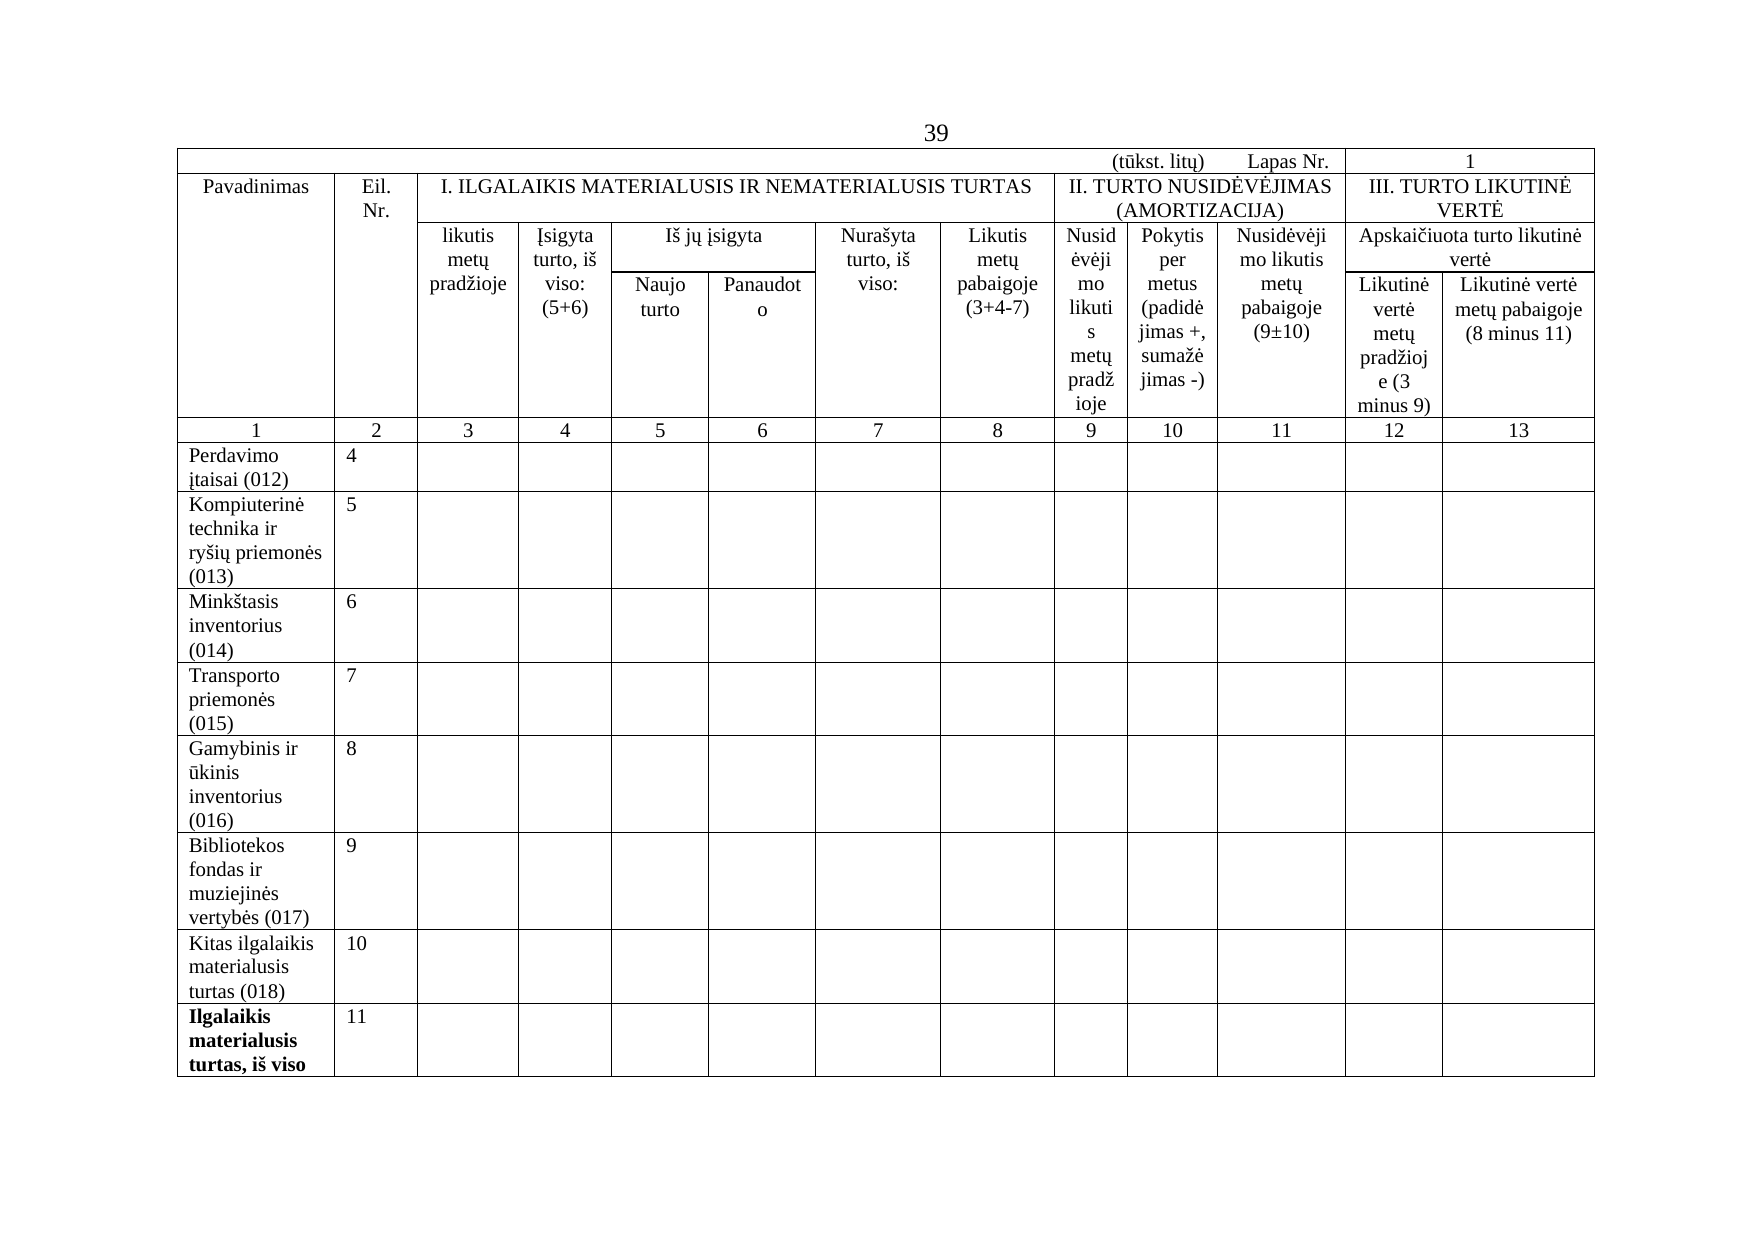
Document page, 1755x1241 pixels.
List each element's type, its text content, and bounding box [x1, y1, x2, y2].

table_cell [816, 1004, 940, 1076]
table_cell [709, 833, 815, 929]
table_cell [1055, 736, 1127, 832]
table_cell [519, 1004, 611, 1076]
table_cell III. TURTO LIKUTINĖ VERTĖ [1346, 174, 1594, 222]
table_cell Nurašyta turto, iš viso: [816, 223, 940, 417]
table_cell [519, 492, 611, 588]
table_cell 11 [335, 1004, 417, 1076]
table_cell [418, 736, 518, 832]
table_cell [1128, 833, 1217, 929]
table_cell Pokytis per metus (padidėjimas +, sumažėjimas -) [1128, 223, 1217, 417]
table_cell [1128, 1004, 1217, 1076]
table_cell [612, 833, 708, 929]
table_cell 9 [335, 833, 417, 929]
table_cell [612, 1004, 708, 1076]
table_cell [1218, 663, 1345, 735]
table_cell [1128, 443, 1217, 491]
table_cell 6 [335, 589, 417, 662]
table_cell [612, 930, 708, 1003]
table_cell [1128, 492, 1217, 588]
table_cell Minkštasis inventorius (014) [178, 589, 334, 662]
table_cell Nusidėvėjimo likutis metų pradžioje [1055, 223, 1127, 417]
table_cell Pavadinimas [178, 174, 334, 417]
table_cell Panaudoto [709, 273, 815, 417]
table_cell 8 [941, 418, 1054, 442]
table_cell [1218, 1004, 1345, 1076]
table_cell [1218, 443, 1345, 491]
table_cell [941, 930, 1054, 1003]
table_cell [941, 1004, 1054, 1076]
table_cell [1443, 1004, 1594, 1076]
table_cell Naujo turto [612, 273, 708, 417]
table_cell [1346, 492, 1442, 588]
table_cell Perdavimo įtaisai (012) [178, 443, 334, 491]
table_cell [519, 930, 611, 1003]
table_cell [1443, 443, 1594, 491]
table_cell [941, 663, 1054, 735]
table_cell [941, 736, 1054, 832]
table_cell 7 [335, 663, 417, 735]
table_cell [1218, 736, 1345, 832]
table_cell [1346, 443, 1442, 491]
table_cell [1055, 1004, 1127, 1076]
table_cell [418, 663, 518, 735]
table_cell [519, 443, 611, 491]
table_cell 4 [519, 418, 611, 442]
table_cell [1443, 930, 1594, 1003]
table_cell [941, 589, 1054, 662]
table_cell [941, 492, 1054, 588]
table_cell [709, 1004, 815, 1076]
table_cell [612, 589, 708, 662]
table_cell [418, 930, 518, 1003]
table_cell 13 [1443, 418, 1594, 442]
table_cell [1443, 736, 1594, 832]
table_cell [612, 663, 708, 735]
table_cell 3 [418, 418, 518, 442]
table_cell 7 [816, 418, 940, 442]
table_cell [941, 833, 1054, 929]
table_cell I. ILGALAIKIS MATERIALUSIS IR NEMATERIALUSIS TURTAS [418, 174, 1054, 222]
table_cell Įsigyta turto, iš viso: (5+6) [519, 223, 611, 417]
table_cell Iš jų įsigyta [612, 223, 815, 271]
table_cell [709, 663, 815, 735]
table_cell [418, 492, 518, 588]
table_cell [709, 736, 815, 832]
table_cell [612, 736, 708, 832]
table_cell 9 [1055, 418, 1127, 442]
table_cell 11 [1218, 418, 1345, 442]
table_cell 1 [178, 418, 334, 442]
table_cell [1346, 930, 1442, 1003]
table_cell Nusidėvėjimo likutis metų pabaigoje (9±10) [1218, 223, 1345, 417]
table_cell [816, 930, 940, 1003]
table_cell [1346, 663, 1442, 735]
table_cell [519, 833, 611, 929]
table_cell 12 [1346, 418, 1442, 442]
table_cell [1218, 492, 1345, 588]
table_cell [816, 443, 940, 491]
table_cell [709, 589, 815, 662]
table_cell [816, 833, 940, 929]
table_cell Likutinė vertė metų pradžioje (3 minus 9) [1346, 273, 1442, 417]
table_cell Kompiuterinė technika ir ryšių priemonės (013) [178, 492, 334, 588]
table_cell [1346, 736, 1442, 832]
table_cell [519, 663, 611, 735]
table_cell [1128, 663, 1217, 735]
table_cell [1128, 589, 1217, 662]
table_cell [816, 589, 940, 662]
table_cell Gamybinis ir ūkinis inventorius (016) [178, 736, 334, 832]
table_cell [1346, 589, 1442, 662]
table_cell 10 [335, 930, 417, 1003]
table_cell [418, 833, 518, 929]
table_cell [1443, 663, 1594, 735]
table_cell [1055, 663, 1127, 735]
table_cell [1218, 589, 1345, 662]
table_cell Likutinė vertė metų pabaigoje (8 minus 11) [1443, 273, 1594, 417]
table_cell [1443, 589, 1594, 662]
table_cell [709, 443, 815, 491]
table_cell 5 [335, 492, 417, 588]
table_header 1 [1346, 149, 1594, 173]
table_cell 8 [335, 736, 417, 832]
table_cell Likutis metų pabaigoje (3+4-7) [941, 223, 1054, 417]
table_cell [1128, 930, 1217, 1003]
table_cell [1055, 833, 1127, 929]
table_cell Transporto priemonės (015) [178, 663, 334, 735]
table_cell [418, 443, 518, 491]
table_cell [418, 1004, 518, 1076]
table_cell [816, 736, 940, 832]
table_header (tūkst. litų) Lapas Nr. [178, 149, 1345, 173]
table_cell Bibliotekos fondas ir muziejinės vertybės (017) [178, 833, 334, 929]
table_cell [612, 443, 708, 491]
table_cell [1346, 833, 1442, 929]
table_cell Ilgalaikis materialusis turtas, iš viso [178, 1004, 334, 1076]
table_cell Apskaičiuota turto likutinė vertė [1346, 223, 1594, 271]
table_cell 4 [335, 443, 417, 491]
table_cell [418, 589, 518, 662]
table_cell 5 [612, 418, 708, 442]
table_cell [1218, 833, 1345, 929]
table_cell [1055, 443, 1127, 491]
table_cell [816, 663, 940, 735]
table_cell [1218, 930, 1345, 1003]
table_cell [612, 492, 708, 588]
table_cell [1055, 930, 1127, 1003]
table_cell 6 [709, 418, 815, 442]
table_cell [1443, 833, 1594, 929]
table_cell [1128, 736, 1217, 832]
table_cell Eil. Nr. [335, 174, 417, 417]
table_cell [1055, 589, 1127, 662]
table_cell [1346, 1004, 1442, 1076]
table_cell [709, 492, 815, 588]
table_cell II. TURTO NUSIDĖVĖJIMAS (AMORTIZACIJA) [1055, 174, 1345, 222]
table_cell [941, 443, 1054, 491]
table_cell [1055, 492, 1127, 588]
table_cell Kitas ilgalaikis materialusis turtas (018) [178, 930, 334, 1003]
table_cell [519, 736, 611, 832]
table_cell [709, 930, 815, 1003]
table_cell 2 [335, 418, 417, 442]
table_cell [816, 492, 940, 588]
table_cell [519, 589, 611, 662]
table_cell likutis metų pradžioje [418, 223, 518, 417]
table_cell 10 [1128, 418, 1217, 442]
table_cell [1443, 492, 1594, 588]
